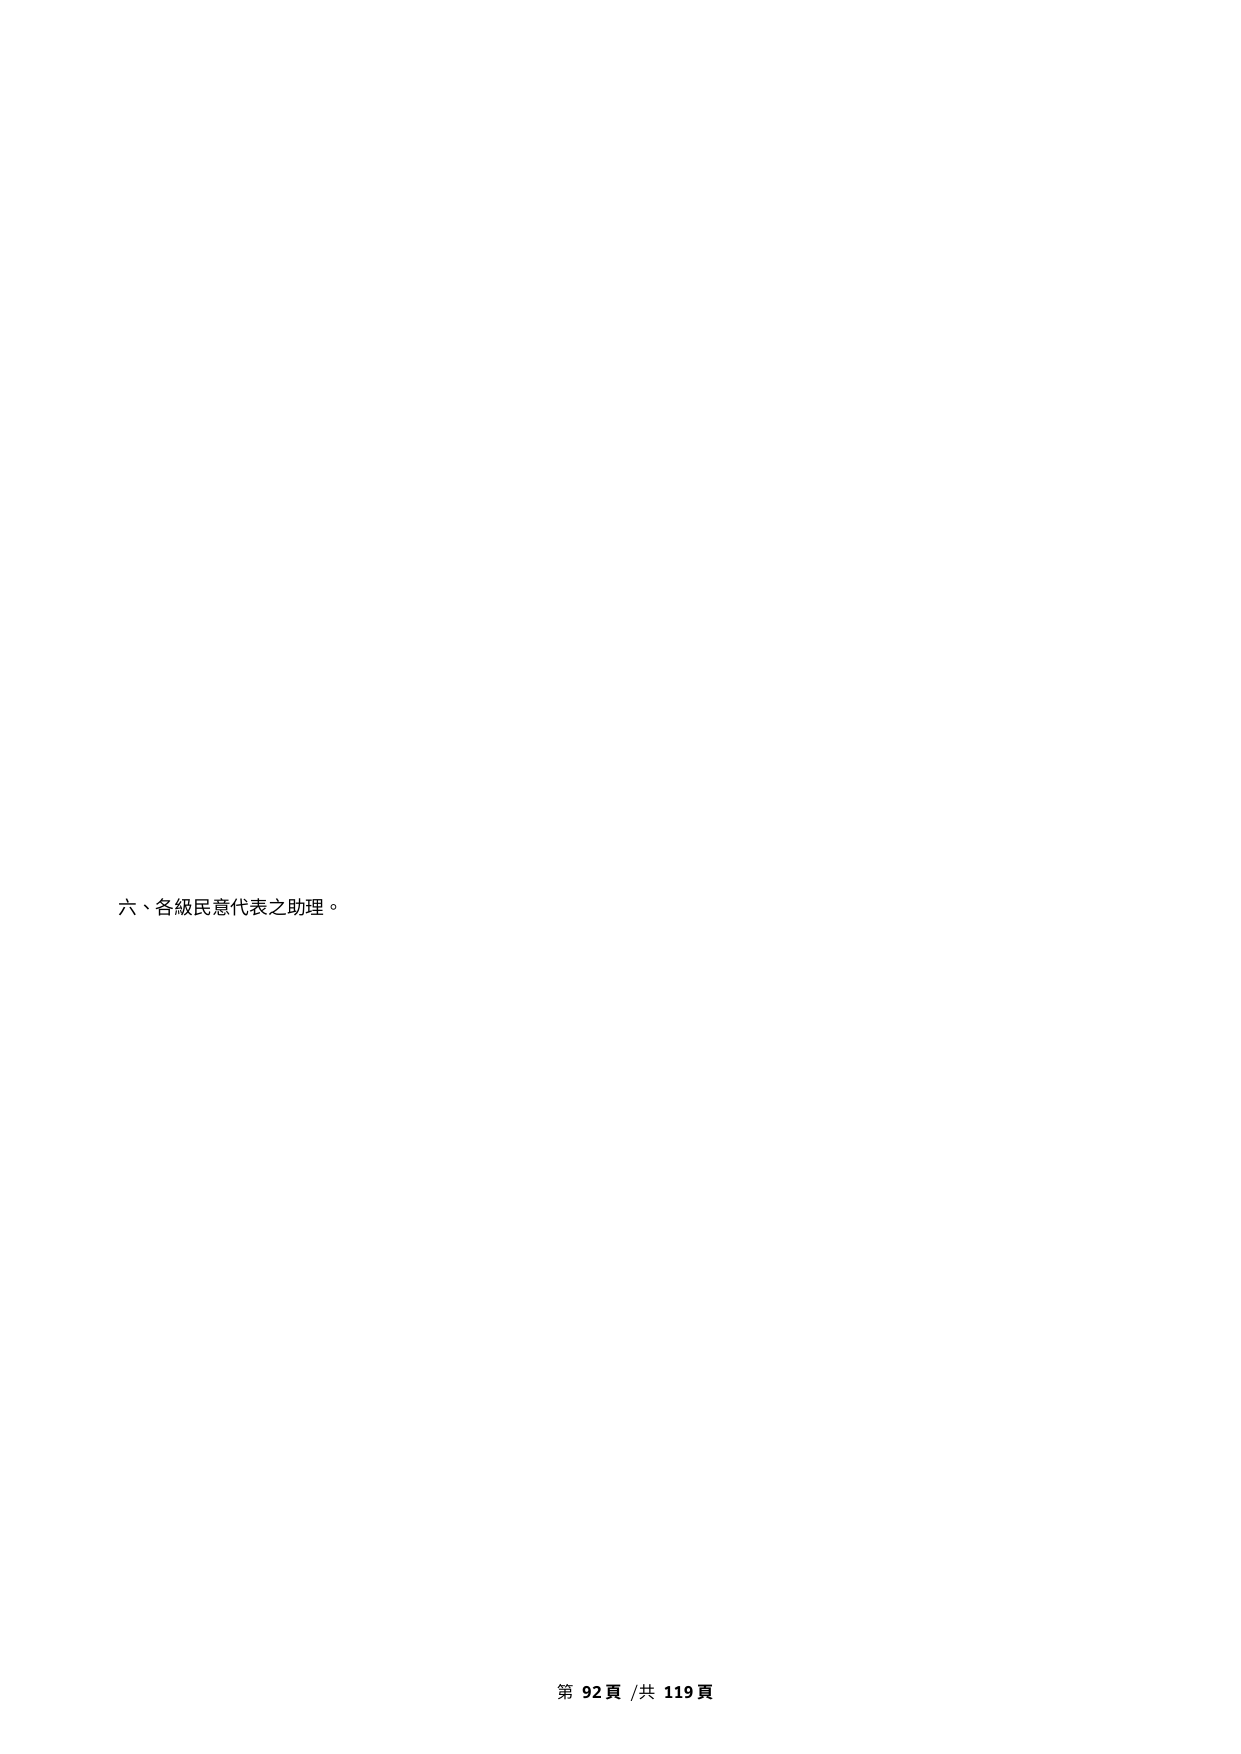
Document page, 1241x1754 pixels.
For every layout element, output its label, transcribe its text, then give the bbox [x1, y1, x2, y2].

text 六、各級民意代表之助理。 [118, 865, 1152, 927]
